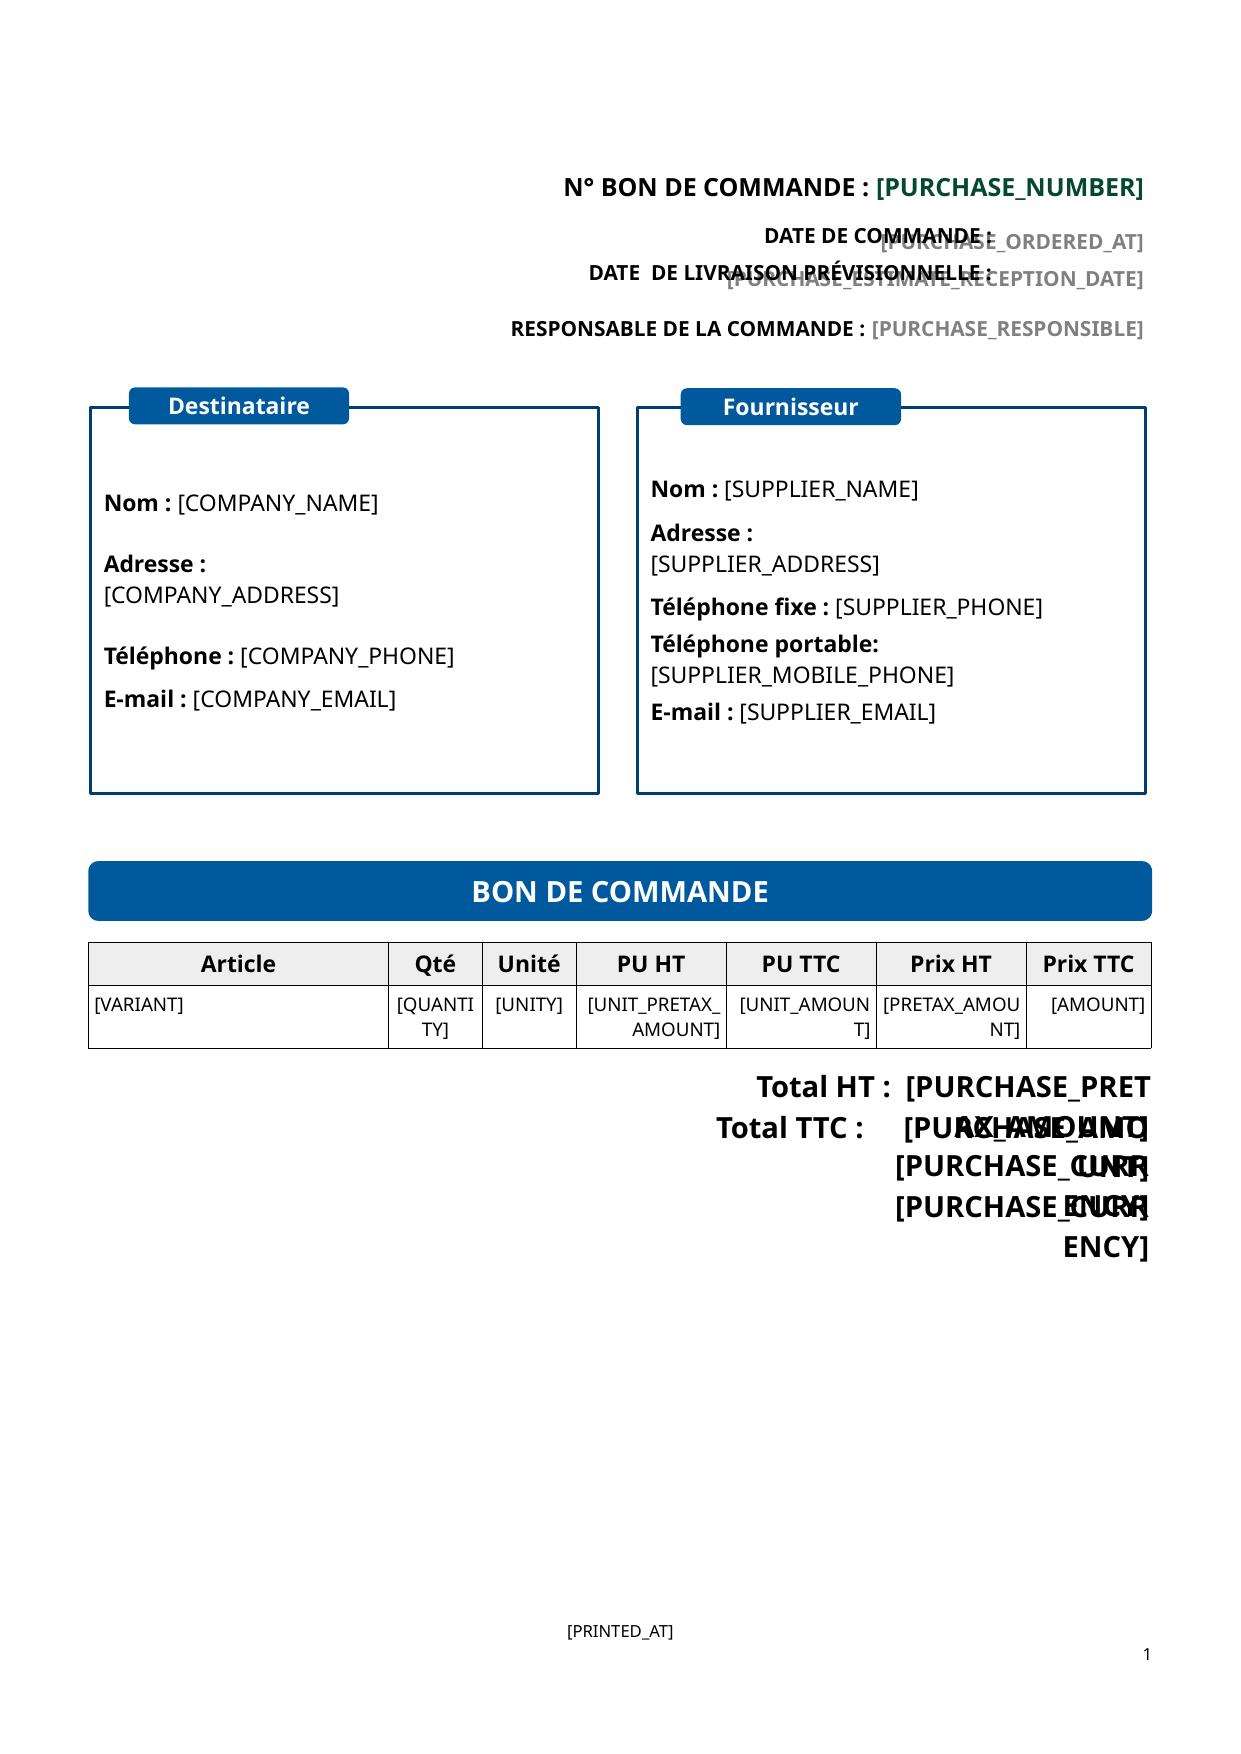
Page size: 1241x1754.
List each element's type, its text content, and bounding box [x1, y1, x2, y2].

table_cell [UNITY] [483, 986, 576, 1048]
table_header Article [89, 943, 388, 985]
table_cell [QUANTITY] [389, 986, 482, 1048]
table_header PU HT [577, 943, 726, 985]
table_cell [UNIT_AMOUNT] [727, 986, 876, 1048]
table_header Qté [389, 943, 482, 985]
table_cell [AMOUNT] [1027, 986, 1151, 1048]
table_header Unité [483, 943, 576, 985]
table_cell [PRETAX_AMOUNT] [877, 986, 1026, 1048]
table_header Prix TTC [1027, 943, 1151, 985]
table_cell [UNIT_PRETAX_AMOUNT] [577, 986, 726, 1048]
table_header Prix HT [877, 943, 1026, 985]
table_cell [VARIANT] [89, 986, 388, 1048]
table_header PU TTC [727, 943, 876, 985]
